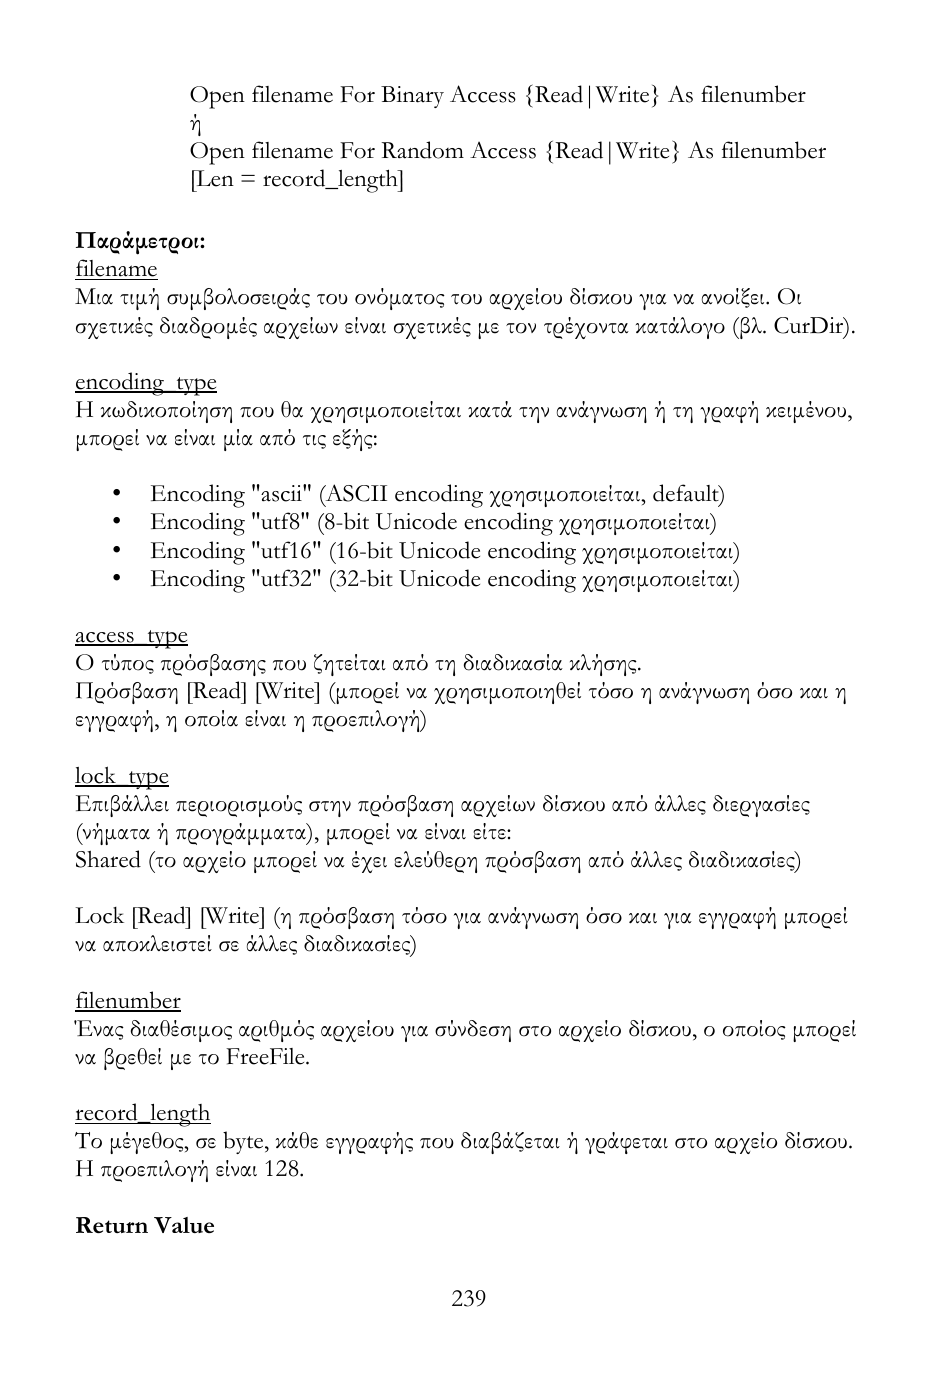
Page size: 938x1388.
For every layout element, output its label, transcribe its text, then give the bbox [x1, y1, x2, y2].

text Επιβάλλει περιορισμούς στην πρόσβαση αρχείων δίσκου από άλλες διεργασίες (νήματα ή προγράμματα), μπορεί να είναι είτε: [75, 789, 862, 846]
text Η κωδικοποίηση που θα χρησιμοποιείται κατά την ανάγνωση ή τη γραφή κειμένου, μπορεί να είναι μία από τις εξής: [75, 396, 862, 452]
text Shared (το αρχείο μπορεί να έχει ελεύθερη πρόσβαση από άλλες διαδικασίες) [75, 846, 862, 874]
text encoding_type [75, 368, 862, 396]
text filenumber [75, 986, 862, 1014]
text Παράμετροι: [75, 227, 862, 255]
text Πρόσβαση [Read] [Write] (μπορεί να χρησιμοποιηθεί τόσο η ανάγνωση όσο και η εγγραφή, η οποία είναι η προεπιλογή) [75, 677, 862, 733]
text filename [75, 255, 862, 283]
text Το μέγεθος, σε byte, κάθε εγγραφής που διαβάζεται ή γράφεται στο αρχείο δίσκου. Η προεπιλογή είναι 128. [75, 1127, 862, 1183]
table_header Open filename For Binary Access {Read|Write} As filenumber ή Open filename For Random Access {Read|Write} As filenumber [Len = record_length] [184, 75, 863, 199]
text Ένας διαθέσιμος αριθμός αρχείου για σύνδεση στο αρχείο δίσκου, ο οποίος μπορεί να βρεθεί με το FreeFile. [75, 1014, 862, 1071]
list Encoding "utf32" (32-bit Unicode encoding χρησιμοποιείται) [112, 564, 862, 593]
list Encoding "ascii" (ASCII encoding χρησιμοποιείται, default) [112, 480, 862, 508]
text record_length [75, 1099, 862, 1127]
list Encoding "utf8" (8-bit Unicode encoding χρησιμοποιείται) [112, 508, 862, 536]
table_header [75, 75, 183, 199]
text Lock [Read] [Write] (η πρόσβαση τόσο για ανάγνωση όσο και για εγγραφή μπορεί να αποκλειστεί σε άλλες διαδικασίες) [75, 902, 862, 958]
text Ο τύπος πρόσβασης που ζητείται από τη διαδικασία κλήσης. [75, 649, 862, 677]
text Return Value [75, 1211, 862, 1239]
list Encoding "utf16" (16-bit Unicode encoding χρησιμοποιείται) [112, 536, 862, 564]
text Μια τιμή συμβολοσειράς του ονόματος του αρχείου δίσκου για να ανοίξει. Οι σχετικές διαδρομές αρχείων είναι σχετικές με τον τρέχοντα κατάλογο (βλ. CurDir). [75, 283, 862, 339]
text access_type [75, 621, 862, 649]
text lock_type [75, 761, 862, 789]
